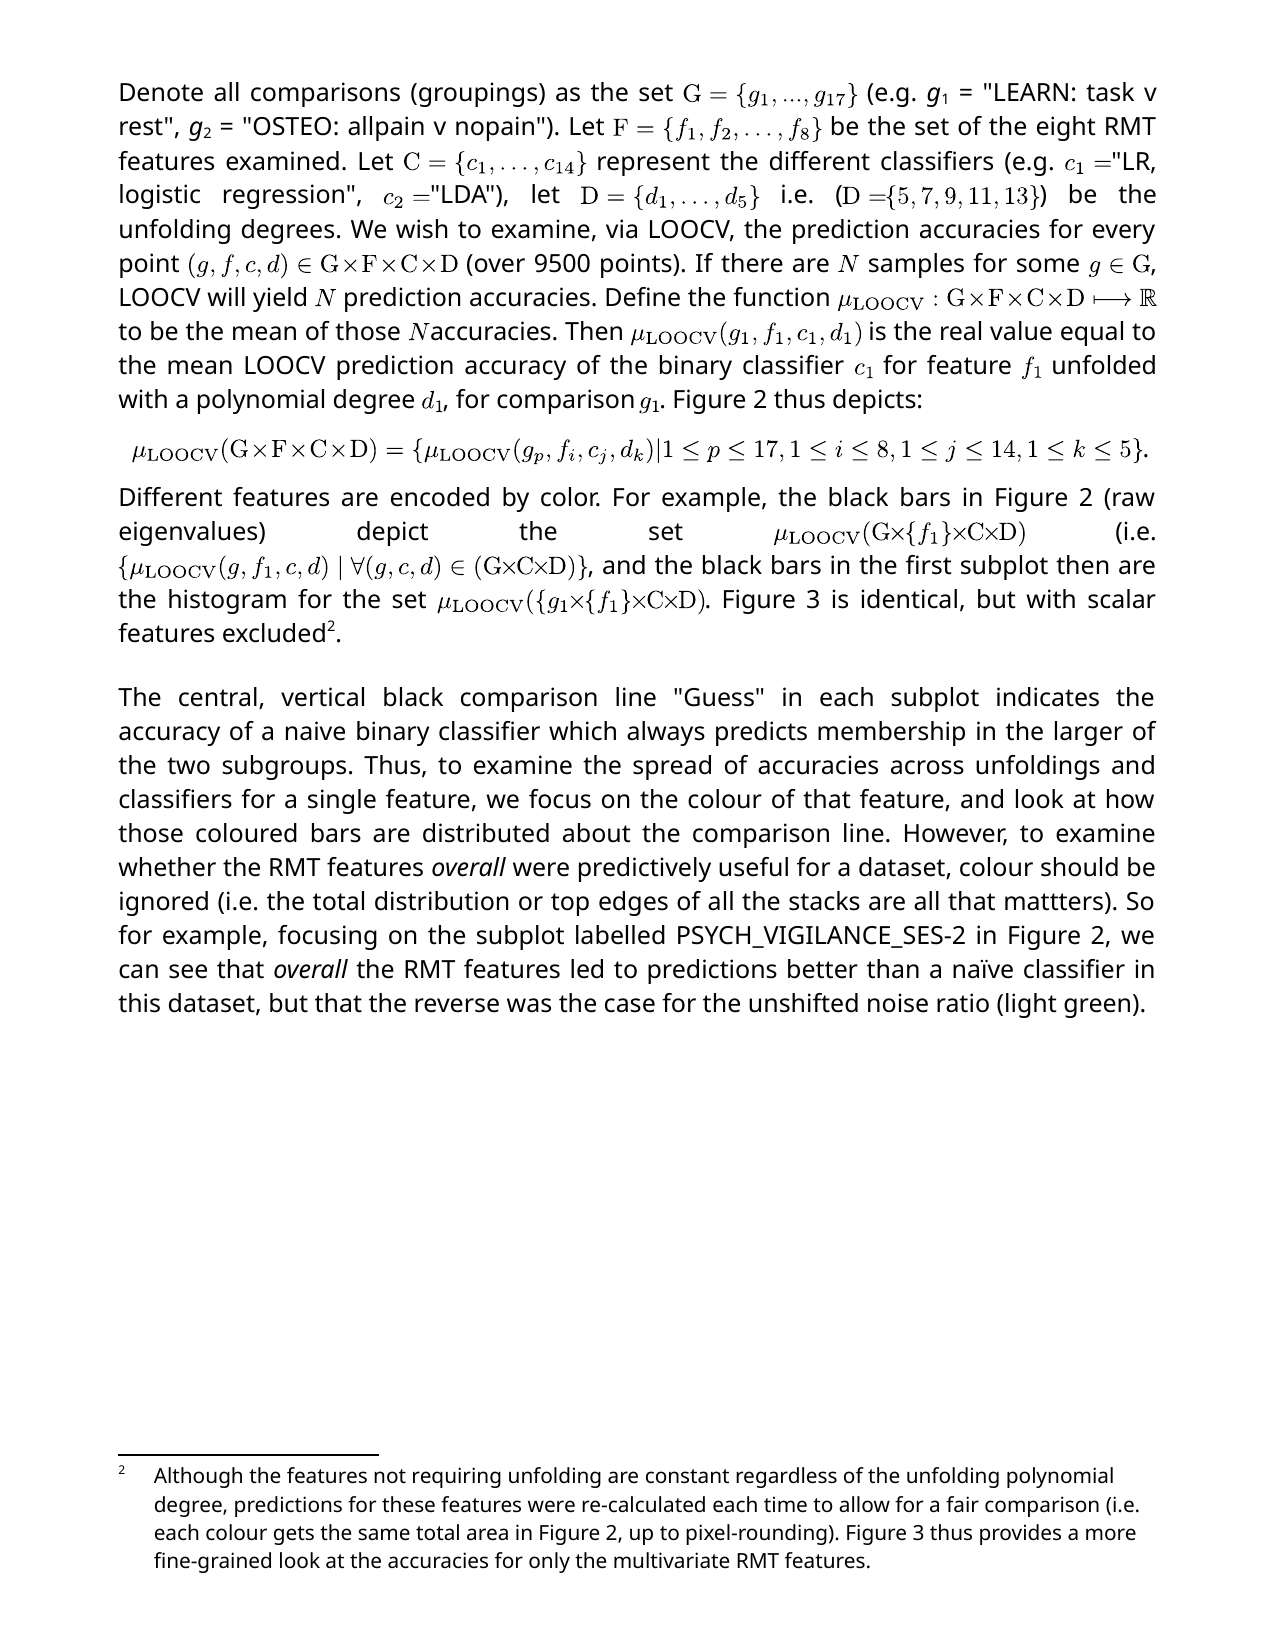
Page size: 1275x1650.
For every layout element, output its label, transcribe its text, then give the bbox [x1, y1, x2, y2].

text . [118, 430, 1157, 464]
text Different features are encoded by color. For example, the black bars in Figure 2 (raw eigenvalues) depict the set (i.e. , and the black bars in the first subplot then are the histogram for the set . Figure 3 is identical, but with scalar features excluded. [118, 479, 1157, 649]
text Denote all comparisons (groupings) as the set (e.g. g1 = "LEARN: task v rest", g2 = "OSTEO: allpain v nopain"). Let be the set of the eight RMT features examined. Let represent the different classifiers (e.g. "LR, logistic regression", "LDA"), let i.e. () be the unfolding degrees. We wish to examine, via LOOCV, the prediction accuracies for every point (over 9500 points). If there are samples for some , LOOCV will yield prediction accuracies. Define the function to be the mean of those accuracies. Then is the real value equal to the mean LOOCV prediction accuracy of the binary classifier for feature unfolded with a polynomial degree , for comparison . Figure 2 thus depicts: [118, 75, 1157, 416]
text Although the features not requiring unfolding are constant regardless of the unfolding polynomial degree, predictions for these features were re-calculated each time to allow for a fair comparison (i.e. each colour gets the same total area in Figure 2, up to pixel-rounding). Figure 3 thus provides a more fine-grained look at the accuracies for only the multivariate RMT features. [118, 1461, 1157, 1575]
text The central, vertical black comparison line "Guess" in each subplot indicates the accuracy of a naive binary classifier which always predicts membership in the larger of the two subgroups. Thus, to examine the spread of accuracies across unfoldings and classifiers for a single feature, we focus on the colour of that feature, and look at how those coloured bars are distributed about the comparison line. However, to examine whether the RMT features overall were predictively useful for a dataset, colour should be ignored (i.e. the total distribution or top edges of all the stacks are all that mattters). So for example, focusing on the subplot labelled PSYCH_VIGILANCE_SES-2 in Figure 2, we can see that overall the RMT features led to predictions better than a naïve classifier in this dataset, but that the reverse was the case for the unshifted noise ratio (light green). [118, 679, 1157, 1020]
